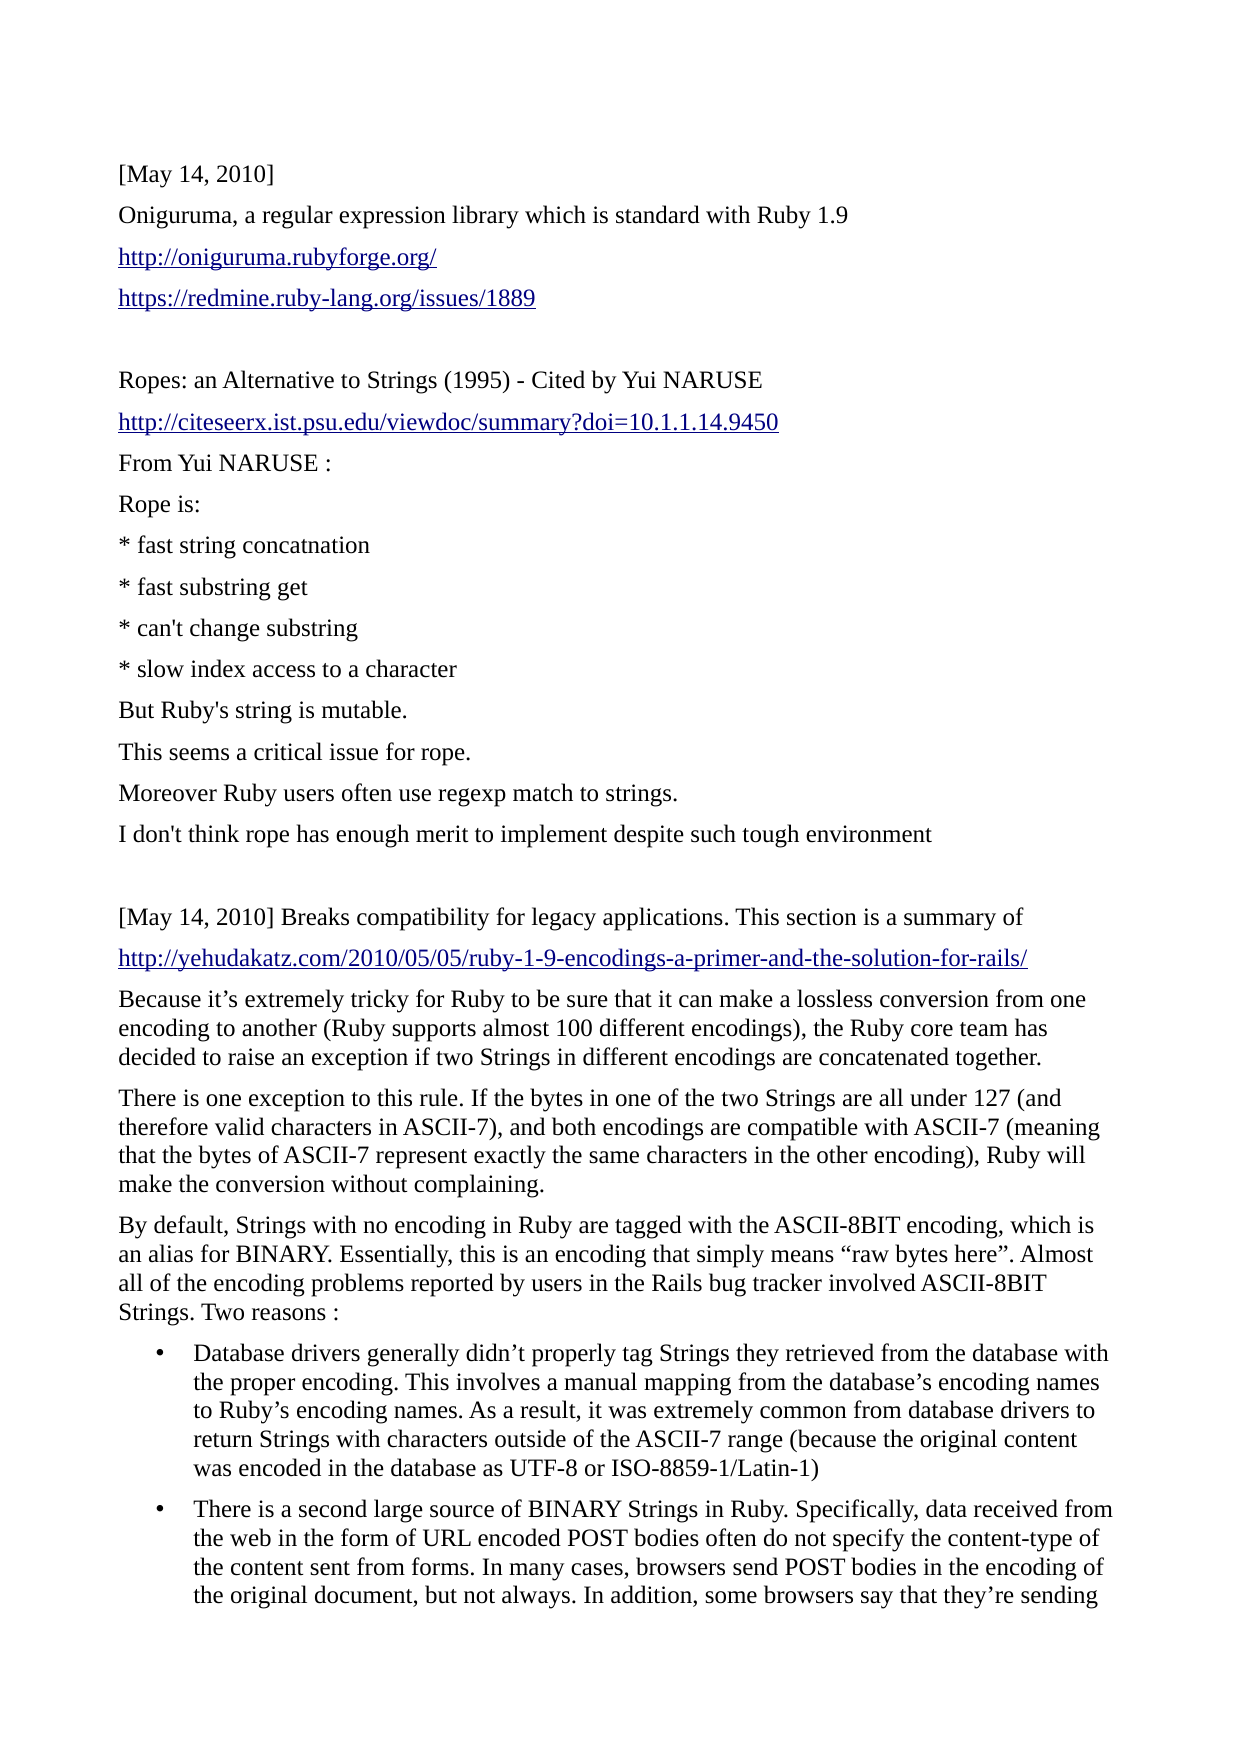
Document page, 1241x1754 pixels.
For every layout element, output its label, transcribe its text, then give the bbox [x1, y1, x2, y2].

list There is a second large source of BINARY Strings in Ruby. Specifically, data received from the web in the form of URL encoded POST bodies often do not specify the content-type of the content sent from forms. In many cases, browsers send POST bodies in the encoding of the original document, but not always. In addition, some browsers say that they’re sending [156, 1494, 1122, 1609]
text By default, Strings with no encoding in Ruby are tagged with the ASCII-8BIT encoding, which is an alias for BINARY. Essentially, this is an encoding that simply means “raw bytes here”. Almost all of the encoding problems reported by users in the Rails bug tracker involved ASCII-8BIT Strings. Two reasons : [118, 1211, 1122, 1326]
text Because it’s extremely tricky for Ruby to be sure that it can make a lossless conversion from one encoding to another (Ruby supports almost 100 different encodings), the Ruby core team has decided to raise an exception if two Strings in different encodings are concatenated together. [118, 984, 1122, 1071]
text Oniguruma, a regular expression library which is standard with Ruby 1.9 [118, 201, 1122, 229]
text This seems a critical issue for rope. [118, 737, 1122, 766]
text http://citeseerx.ist.psu.edu/viewdoc/summary?doi=10.1.1.14.9450 [118, 407, 1122, 436]
text Ropes: an Alternative to Strings (1995) - Cited by Yui NARUSE [118, 366, 1122, 394]
text * fast substring get [118, 572, 1122, 601]
text * slow index access to a character [118, 654, 1122, 683]
text I don't think rope has enough merit to implement despite such tough environment [118, 819, 1122, 848]
text Moreover Ruby users often use regexp match to strings. [118, 778, 1122, 807]
text There is one exception to this rule. If the bytes in one of the two Strings are all under 127 (and therefore valid characters in ASCII-7), and both encodings are compatible with ASCII-7 (meaning that the bytes of ASCII-7 represent exactly the same characters in the other encoding), Ruby will make the conversion without complaining. [118, 1083, 1122, 1198]
text Rope is: [118, 489, 1122, 518]
text http://yehudakatz.com/2010/05/05/ruby-1-9-encodings-a-primer-and-the-solution-for-rails/ [118, 943, 1122, 972]
text From Yui NARUSE : [118, 448, 1122, 477]
text http://oniguruma.rubyforge.org/ [118, 242, 1122, 271]
text [May 14, 2010] Breaks compatibility for legacy applications. This section is a summary of [118, 902, 1122, 931]
text * can't change substring [118, 613, 1122, 642]
text [May 14, 2010] [118, 159, 1122, 188]
text * fast string concatnation [118, 531, 1122, 559]
text But Ruby's string is mutable. [118, 696, 1122, 724]
text https://redmine.ruby-lang.org/issues/1889 [118, 283, 1122, 312]
list Database drivers generally didn’t properly tag Strings they retrieved from the database with the proper encoding. This involves a manual mapping from the database’s encoding names to Ruby’s encoding names. As a result, it was extremely common from database drivers to return Strings with characters outside of the ASCII-7 range (because the original content was encoded in the database as UTF-8 or ISO-8859-1/Latin-1) [156, 1338, 1122, 1482]
